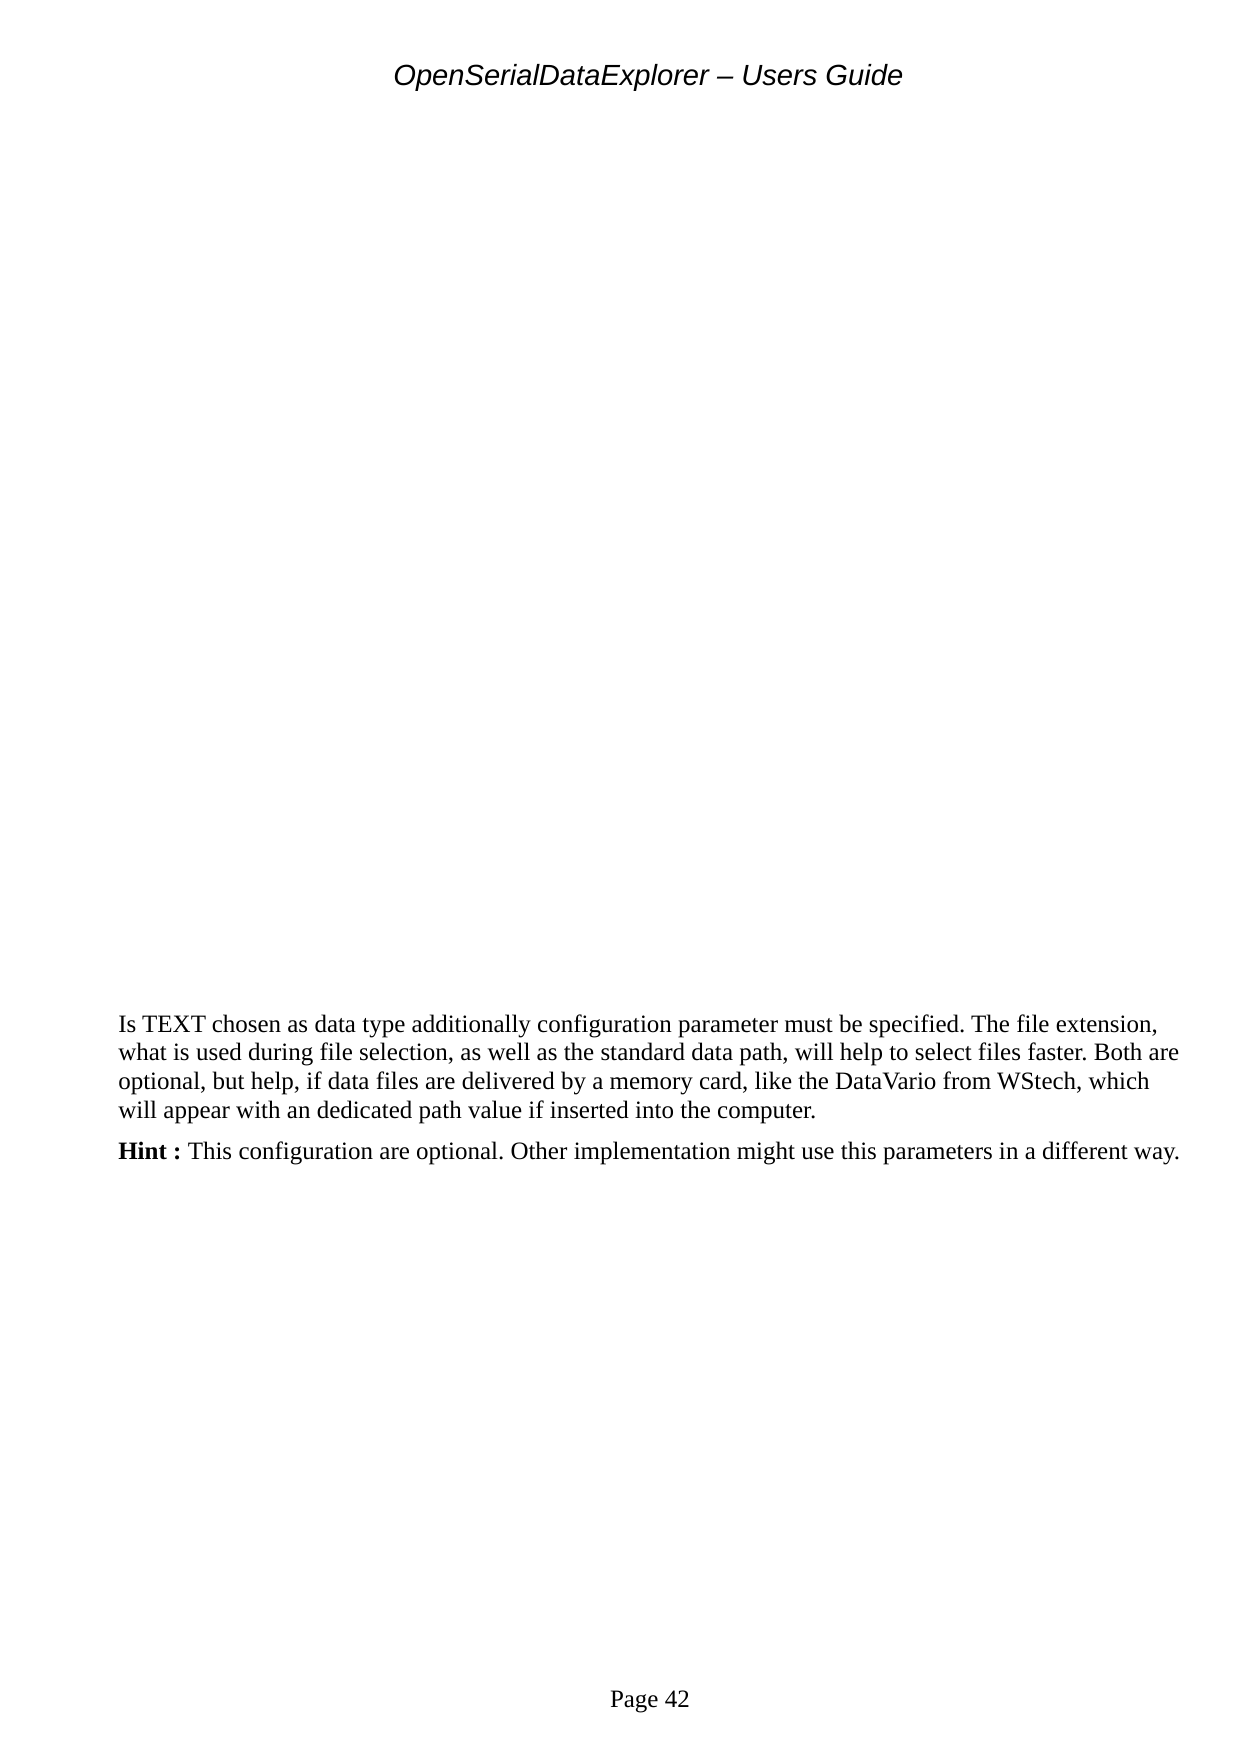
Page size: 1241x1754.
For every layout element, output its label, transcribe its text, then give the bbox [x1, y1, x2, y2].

text Hint : This configuration are optional. Other implementation might use this parameters in a different way. [118, 1136, 1181, 1165]
text Is TEXT chosen as data type additionally configuration parameter must be specified. The file extension, what is used during file selection, as well as the standard data path, will help to select files faster. Both are optional, but help, if data files are delivered by a memory card, like the DataVario from WStech, which will appear with an dedicated path value if inserted into the computer. [118, 120, 1181, 1124]
